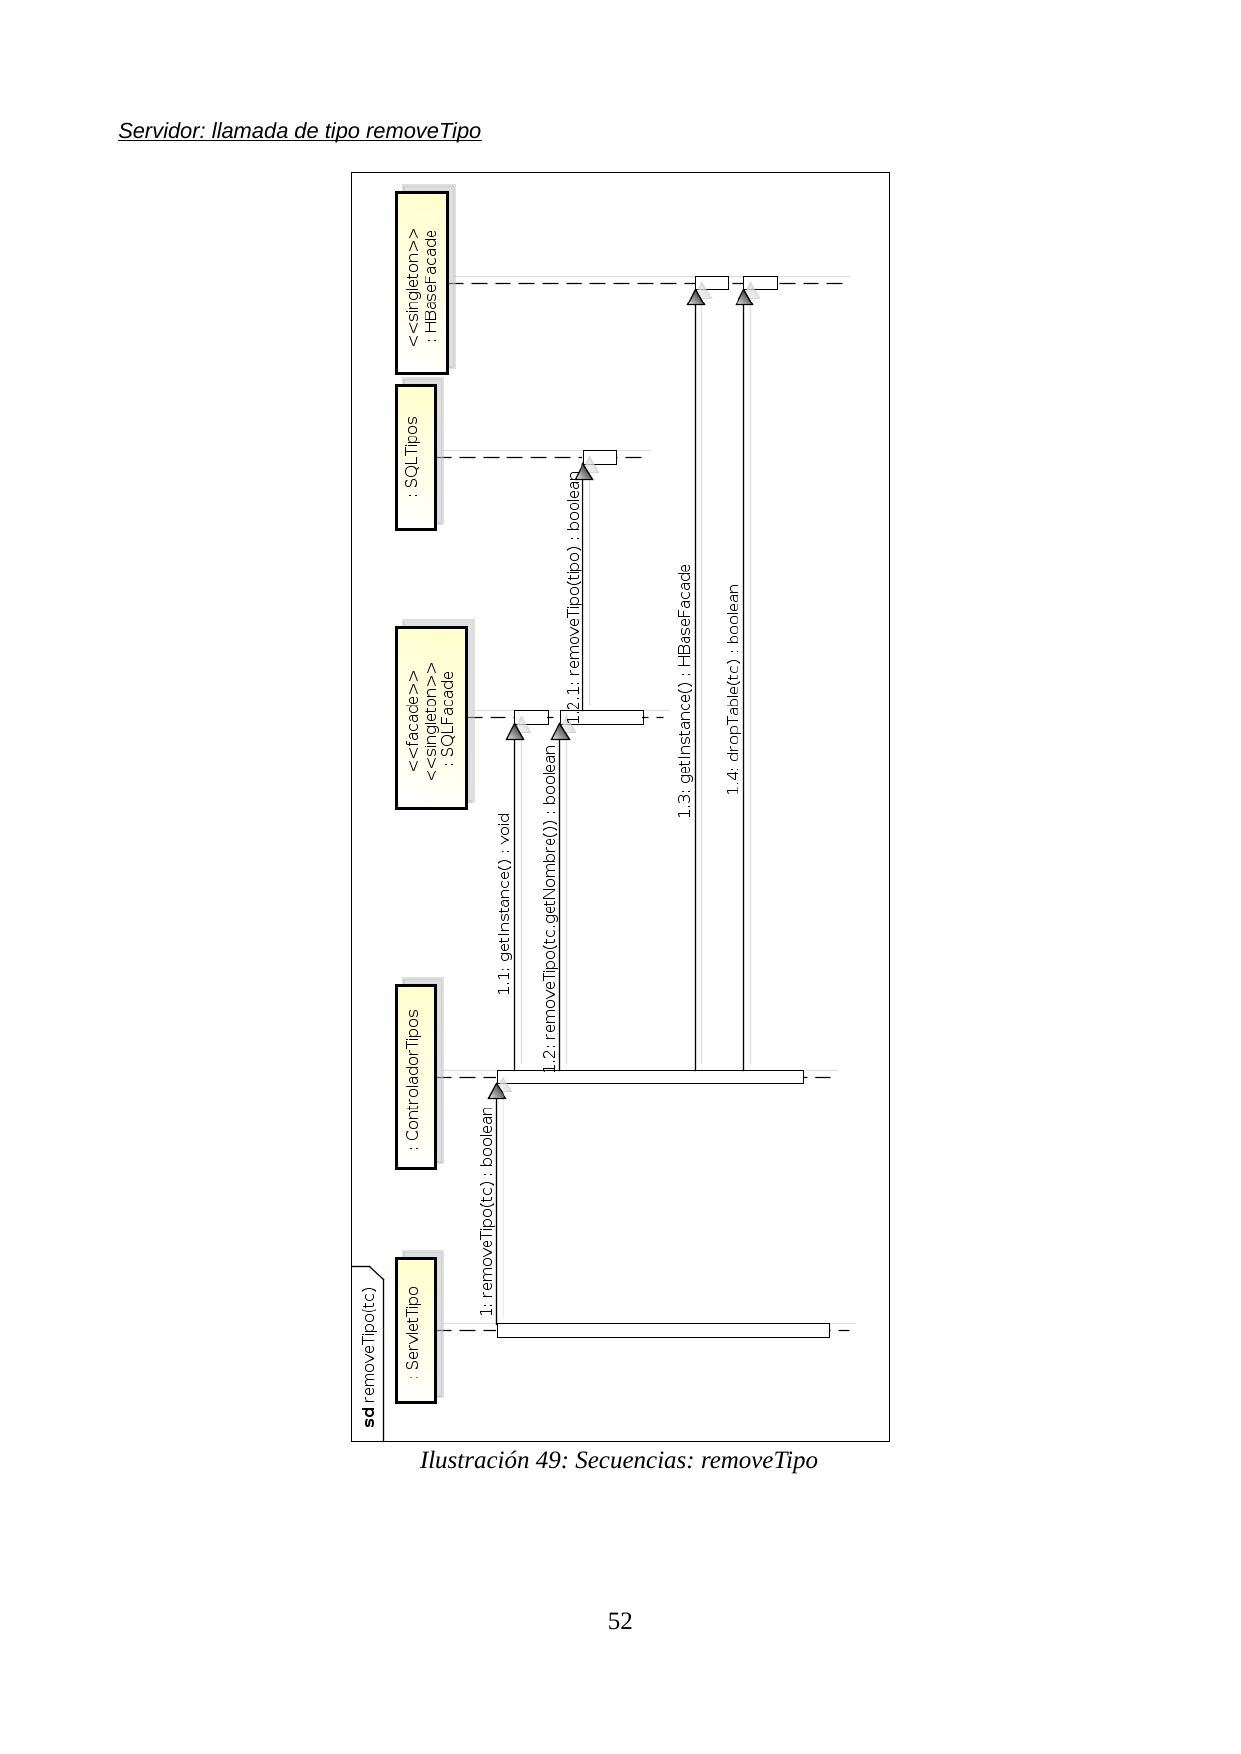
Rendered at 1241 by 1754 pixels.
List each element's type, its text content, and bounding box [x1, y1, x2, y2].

subtitle Servidor: llamada de tipo removeTipo [118, 118, 1122, 143]
text Ilustración 49: Secuencias: removeTipo [347, 1445, 893, 1474]
picture [347, 168, 893, 1445]
